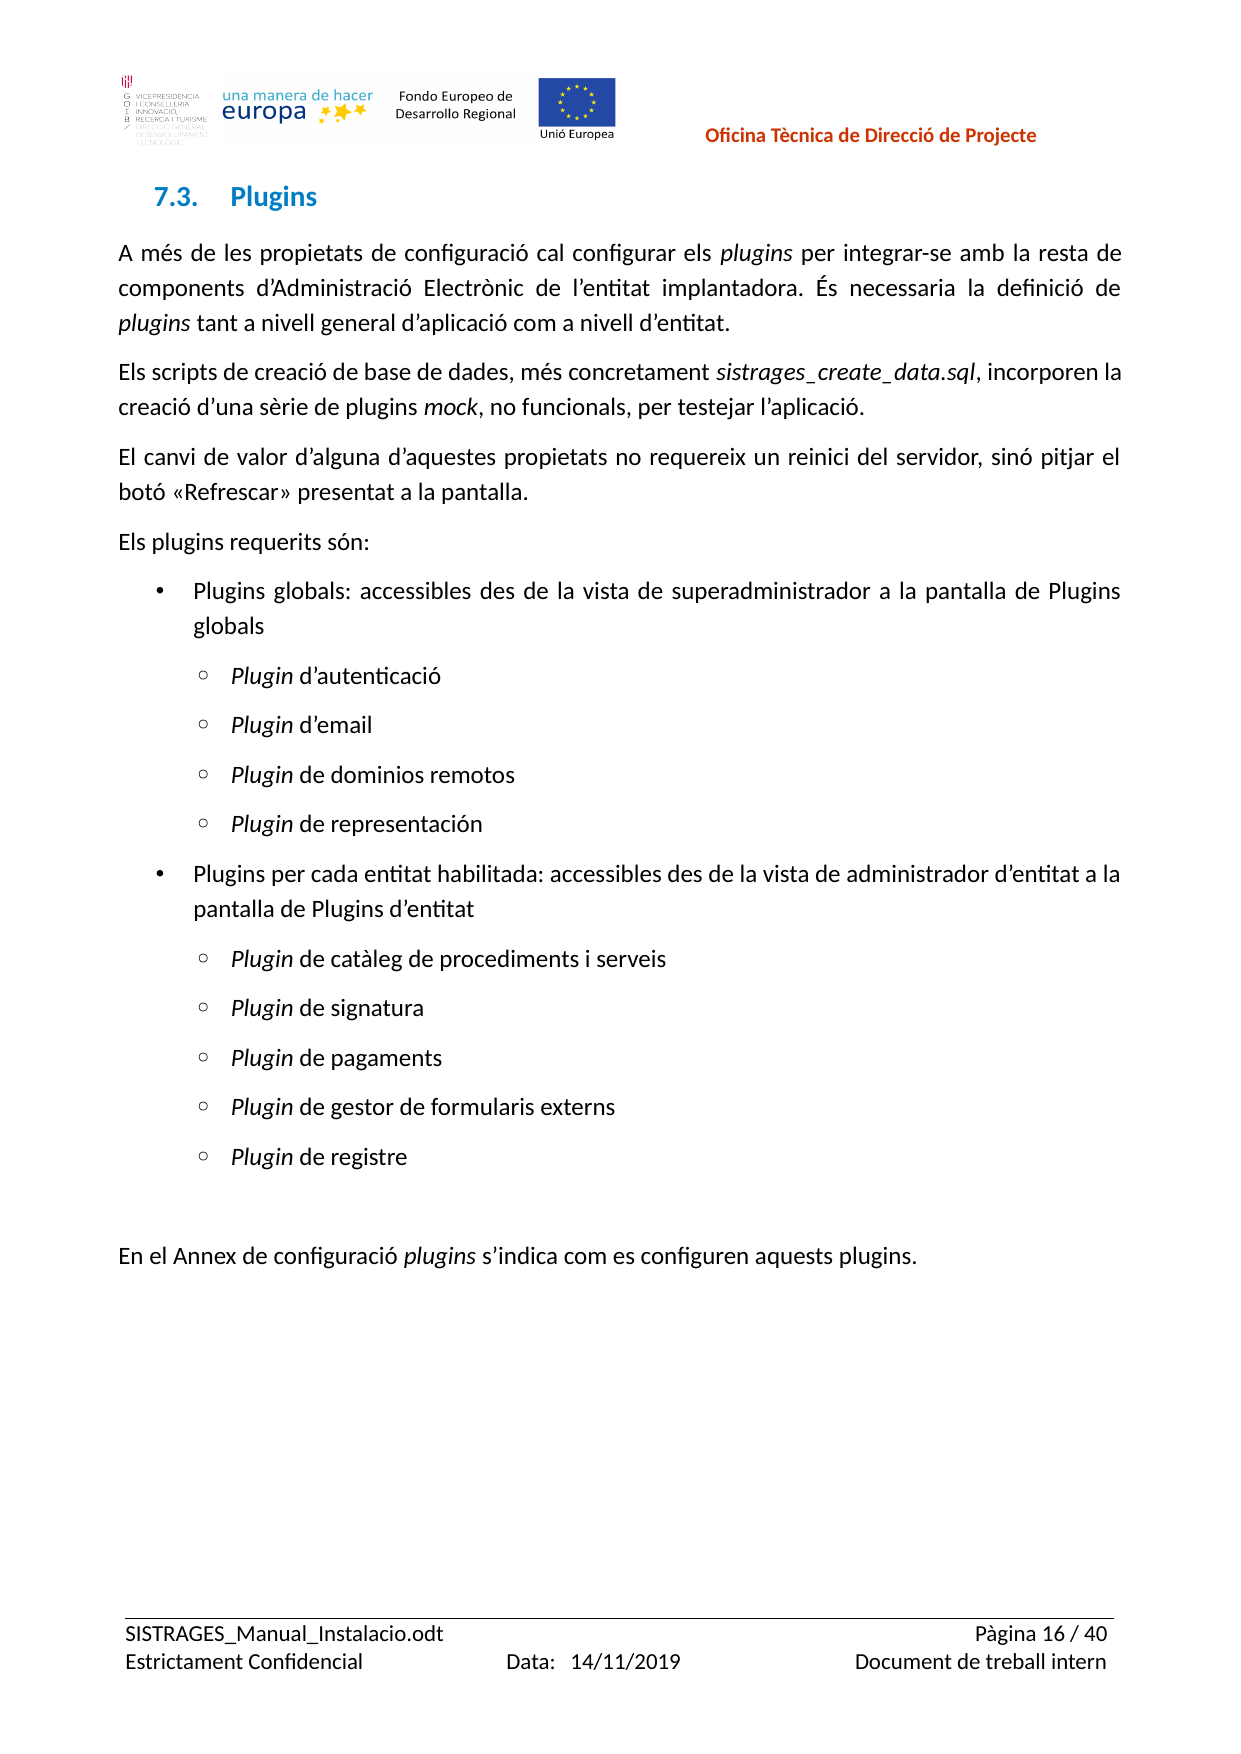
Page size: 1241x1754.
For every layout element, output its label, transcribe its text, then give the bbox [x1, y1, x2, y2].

list Plugin d’autenticació [193, 660, 1122, 690]
list Plugin de gestor de formularis externs [193, 1092, 1122, 1122]
list Plugin de catàleg de procediments i serveis [193, 943, 1122, 973]
list Plugin de representación [193, 809, 1122, 839]
list Plugin de registre [193, 1141, 1122, 1172]
list Plugins globals: accessibles des de la vista de superadministrador a la pantalla de Plugins globals [156, 575, 1122, 641]
picture [118, 73, 213, 147]
text A més de les propietats de configuració cal configurar els plugins per integrar-se amb la resta de components d’Administració Electrònic de l’entitat implantadora. És necessaria la definició de plugins tant a nivell general d’aplicació com a nivell d’entitat. [118, 237, 1122, 337]
picture [219, 73, 621, 147]
list Plugin de signatura [193, 992, 1122, 1023]
list Plugins per cada entitat habilitada: accessibles des de la vista de administrador d’entitat a la pantalla de Plugins d’entitat [156, 858, 1122, 924]
list Plugin d’email [193, 709, 1122, 740]
text Els scripts de creació de base de dades, més concretament sistrages_create_data.sql, incorporen la creació d’una sèrie de plugins mock, no funcionals, per testejar l’aplicació. [118, 357, 1122, 422]
text En el Annex de configuració plugins s’indica com es configuren aquests plugins. [118, 1240, 1122, 1271]
text El canvi de valor d’alguna d’aquestes propietats no requereix un reinici del servidor, sinó pitjar el botó «Refrescar» presentat a la pantalla. [118, 441, 1122, 507]
text Els plugins requerits són: [118, 526, 1122, 556]
subtitle Plugins [153, 178, 1122, 213]
list Plugin de dominios remotos [193, 759, 1122, 789]
list Plugin de pagaments [193, 1042, 1122, 1072]
